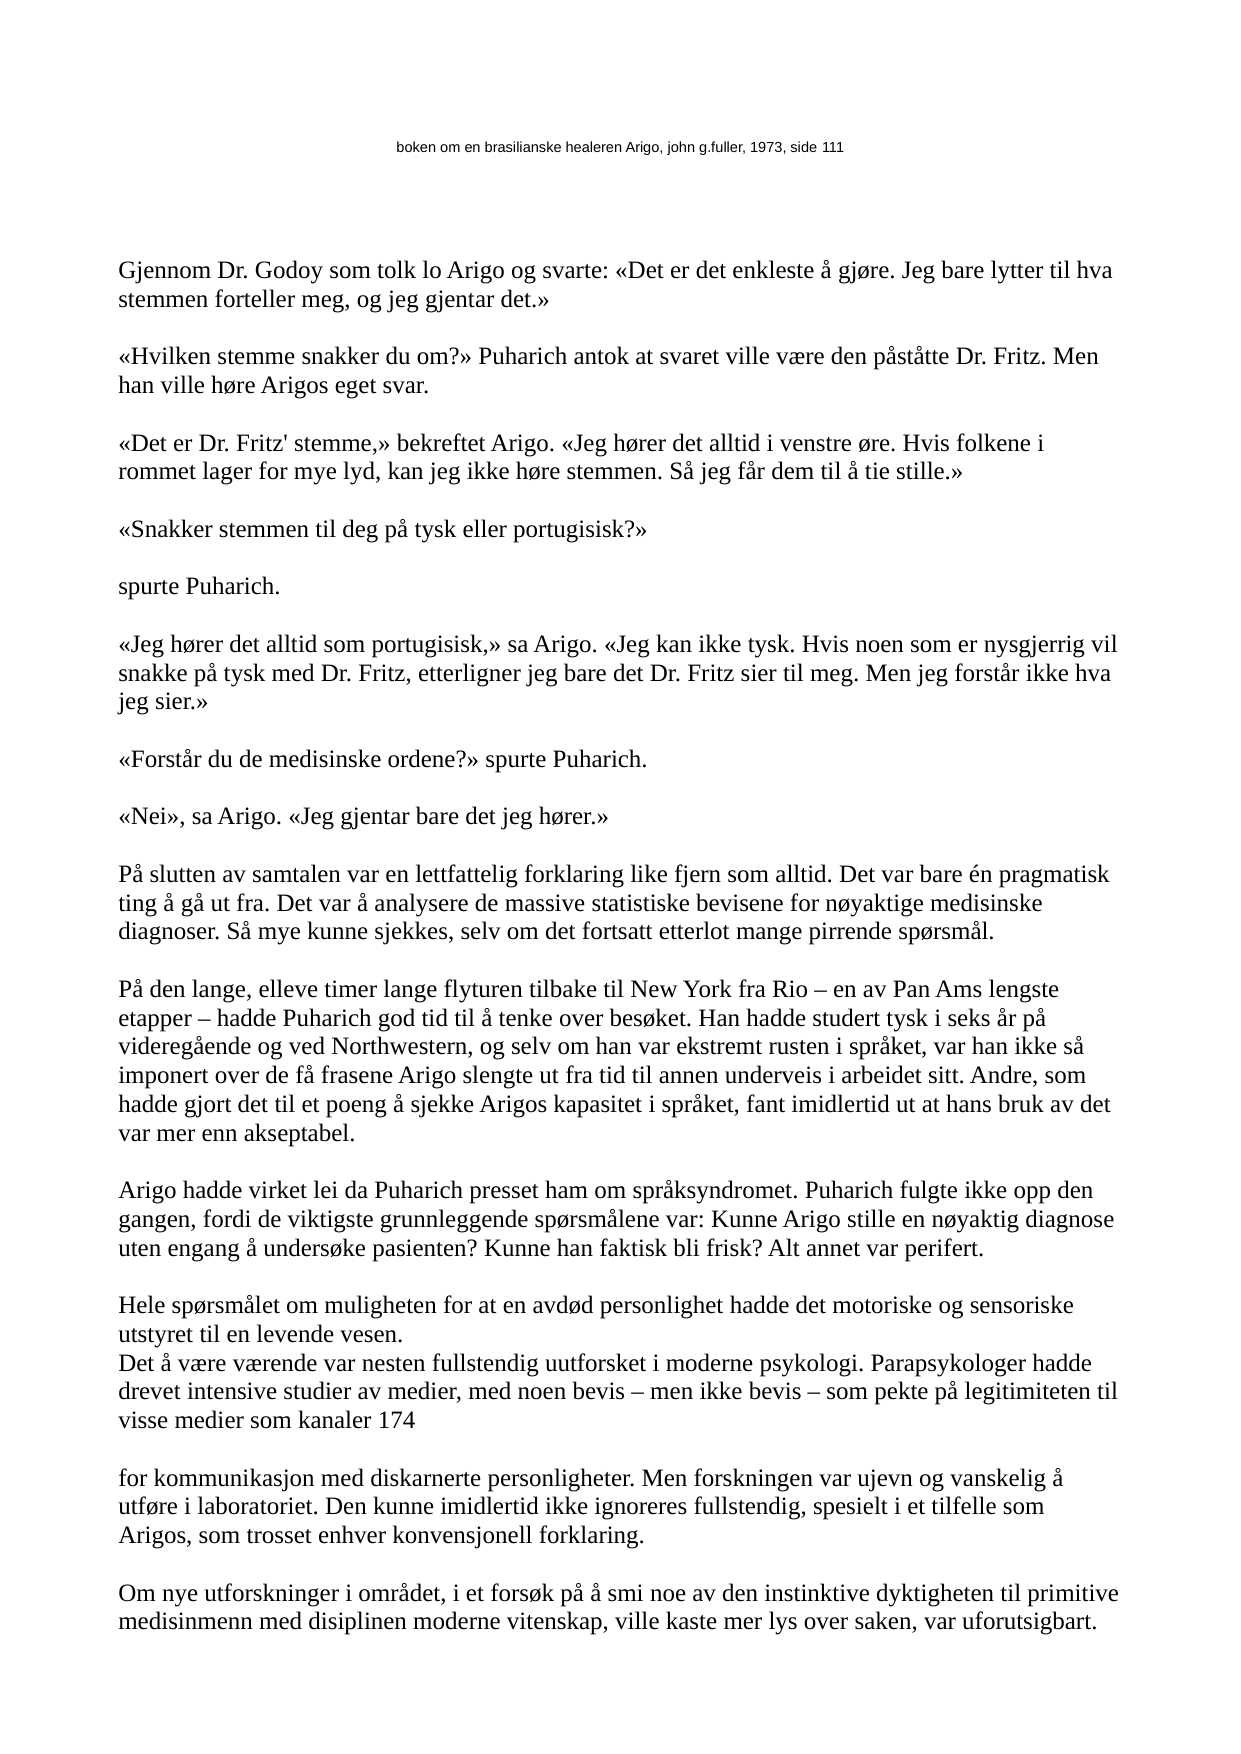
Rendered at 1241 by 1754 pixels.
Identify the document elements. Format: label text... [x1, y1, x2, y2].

text Om nye utforskninger i området, i et forsøk på å smi noe av den instinktive dyktigheten til primitive medisinmenn med disiplinen moderne vitenskap, ville kaste mer lys over saken, var uforutsigbart. [118, 1578, 1122, 1635]
text «Forstår du de medisinske ordene?» spurte Puharich. [118, 744, 1122, 773]
text Gjennom Dr. Godoy som tolk lo Arigo og svarte: «Det er det enkleste å gjøre. Jeg bare lytter til hva stemmen forteller meg, og jeg gjentar det.» [118, 255, 1122, 313]
text «Det er Dr. Fritz' stemme,» bekreftet Arigo. «Jeg hører det alltid i venstre øre. Hvis folkene i rommet lager for mye lyd, kan jeg ikke høre stemmen. Så jeg får dem til å tie stille.» [118, 428, 1122, 485]
text for kommunikasjon med diskarnerte personligheter. Men forskningen var ujevn og vanskelig å utføre i laboratoriet. Den kunne imidlertid ikke ignoreres fullstendig, spesielt i et tilfelle som Arigos, som trosset enhver konvensjonell forklaring. [118, 1463, 1122, 1549]
text «Snakker stemmen til deg på tysk eller portugisisk?» [118, 514, 1122, 543]
text spurte Puharich. [118, 571, 1122, 600]
text Arigo hadde virket lei da Puharich presset ham om språksyndromet. Puharich fulgte ikke opp den gangen, fordi de viktigste grunnleggende spørsmålene var: Kunne Arigo stille en nøyaktig diagnose uten engang å undersøke pasienten? Kunne han faktisk bli frisk? Alt annet var perifert. [118, 1175, 1122, 1261]
text «Hvilken stemme snakker du om?» Puharich antok at svaret ville være den påståtte Dr. Fritz. Men han ville høre Arigos eget svar. [118, 341, 1122, 399]
text Det å være værende var nesten fullstendig uutforsket i moderne psykologi. Parapsykologer hadde drevet intensive studier av medier, med noen bevis – men ikke bevis – som pekte på legitimiteten til visse medier som kanaler 174 [118, 1348, 1122, 1434]
text På slutten av samtalen var en lettfattelig forklaring like fjern som alltid. Det var bare én pragmatisk ting å gå ut fra. Det var å analysere de massive statistiske bevisene for nøyaktige medisinske diagnoser. Så mye kunne sjekkes, selv om det fortsatt etterlot mange pirrende spørsmål. [118, 859, 1122, 945]
text Hele spørsmålet om muligheten for at en avdød personlighet hadde det motoriske og sensoriske utstyret til en levende vesen. [118, 1290, 1122, 1348]
text «Nei», sa Arigo. «Jeg gjentar bare det jeg hører.» [118, 801, 1122, 830]
text På den lange, elleve timer lange flyturen tilbake til New York fra Rio – en av Pan Ams lengste etapper – hadde Puharich god tid til å tenke over besøket. Han hadde studert tysk i seks år på videregående og ved Northwestern, og selv om han var ekstremt rusten i språket, var han ikke så imponert over de få frasene Arigo slengte ut fra tid til annen underveis i arbeidet sitt. Andre, som hadde gjort det til et poeng å sjekke Arigos kapasitet i språket, fant imidlertid ut at hans bruk av det var mer enn akseptabel. [118, 974, 1122, 1146]
text «Jeg hører det alltid som portugisisk,» sa Arigo. «Jeg kan ikke tysk. Hvis noen som er nysgjerrig vil snakke på tysk med Dr. Fritz, etterligner jeg bare det Dr. Fritz sier til meg. Men jeg forstår ikke hva jeg sier.» [118, 629, 1122, 715]
